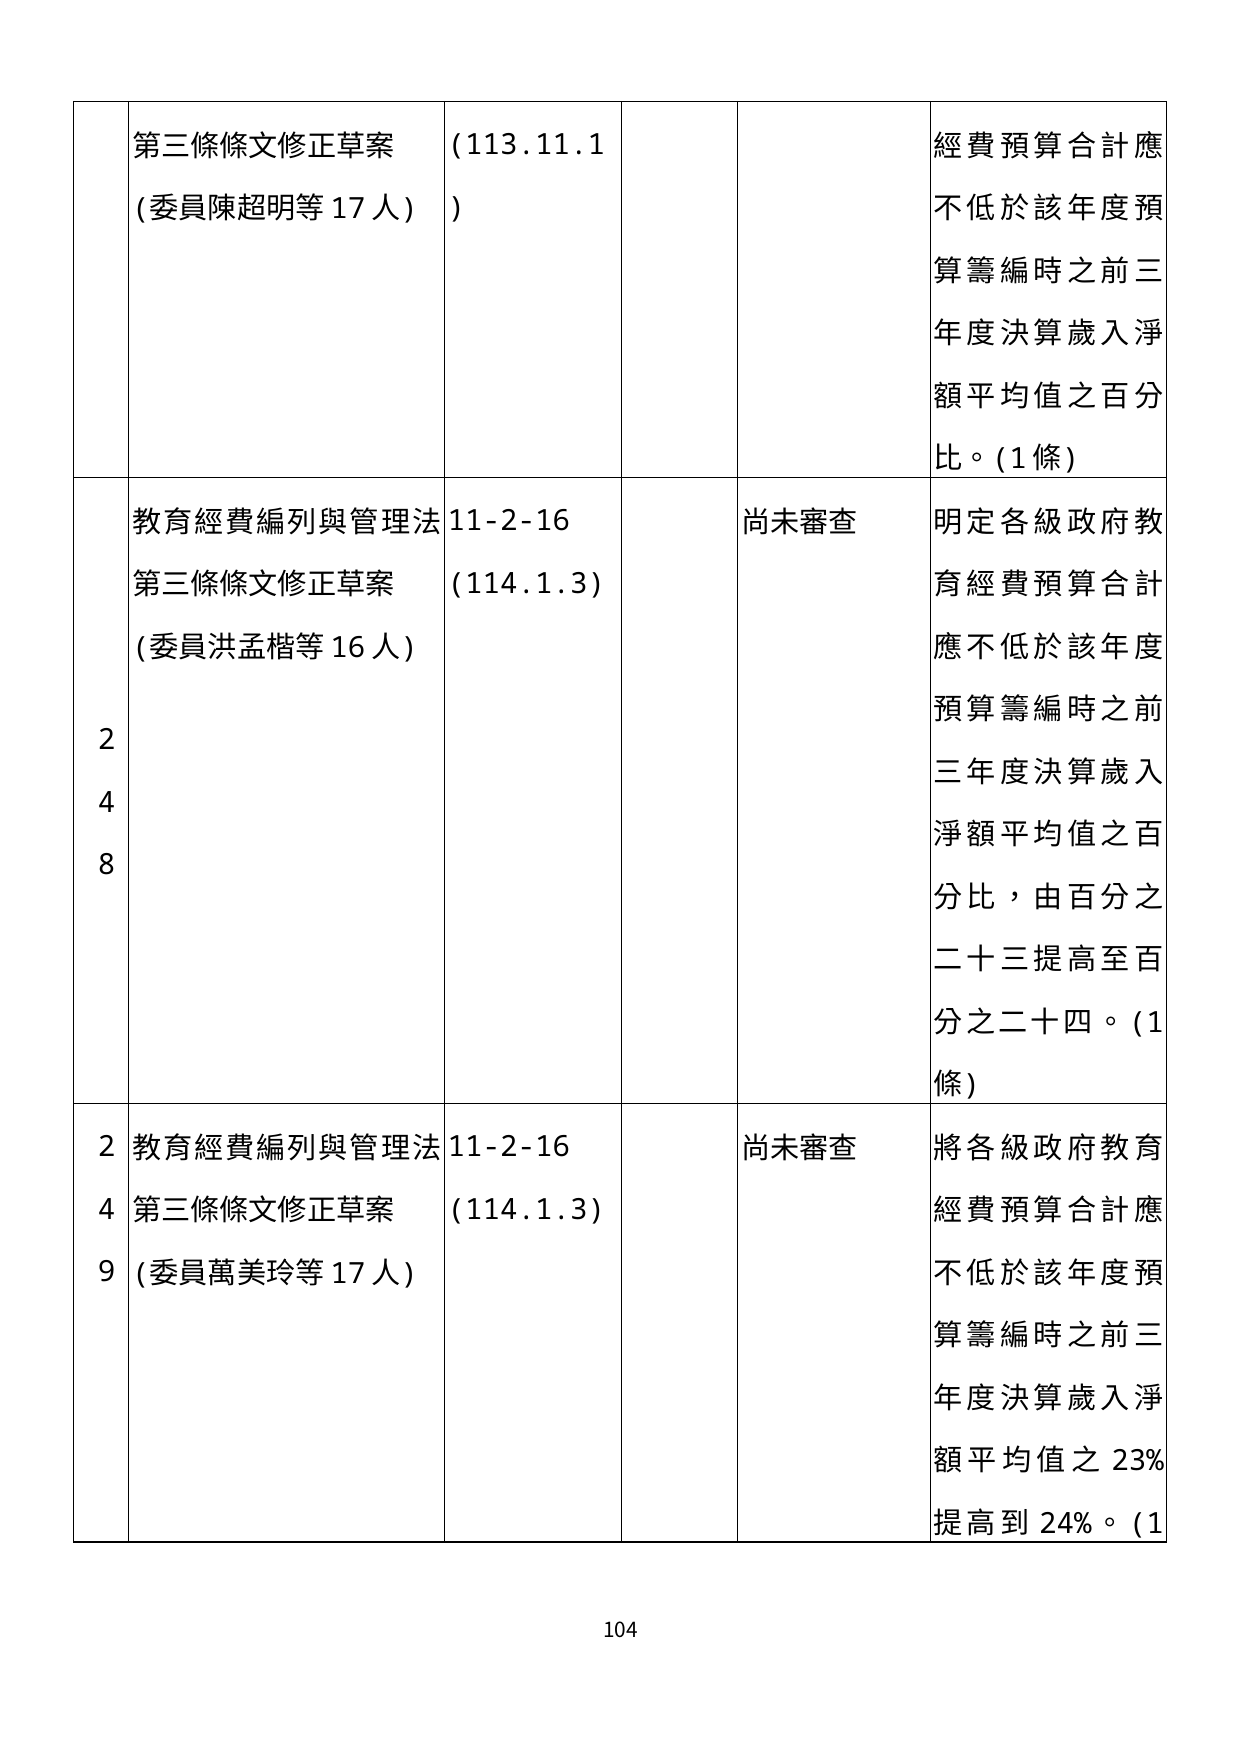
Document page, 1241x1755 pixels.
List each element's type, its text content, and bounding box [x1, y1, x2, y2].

table_cell 教育經費編列與管理法第三條條文修正草案 (委員洪孟楷等16人) [129, 478, 444, 1103]
table_cell [622, 478, 737, 1103]
table_cell 將各級政府教育經費預算合計應不低於該年度預算籌編時之前三年度決算歲入淨額平均值之23%提高到24%。(1 [931, 1104, 1166, 1541]
table_cell [622, 1104, 737, 1541]
table_cell [74, 102, 128, 477]
table_cell 教育經費編列與管理法第三條條文修正草案 (委員萬美玲等17人) [129, 1104, 444, 1541]
table_cell [622, 102, 737, 477]
table_cell 尚未審查 [738, 478, 930, 1103]
table_cell [738, 102, 930, 477]
table_cell 11-2-16 (114.1.3) [445, 478, 621, 1103]
table_cell 尚未審查 [738, 1104, 930, 1541]
table_cell [74, 1104, 128, 1541]
table_cell 明定各級政府教育經費預算合計應不低於該年度預算籌編時之前三年度決算歲入淨額平均值之百分比，由百分之二十三提高至百分之二十四。(1條) [931, 478, 1166, 1103]
table_cell 經費預算合計應不低於該年度預算籌編時之前三年度決算歲入淨額平均值之百分比。(1條) [931, 102, 1166, 477]
table_cell 第三條條文修正草案 (委員陳超明等17人) [129, 102, 444, 477]
table_cell [74, 478, 128, 1103]
table_cell (113.11.1) [445, 102, 621, 477]
table_cell 11-2-16 (114.1.3) [445, 1104, 621, 1541]
